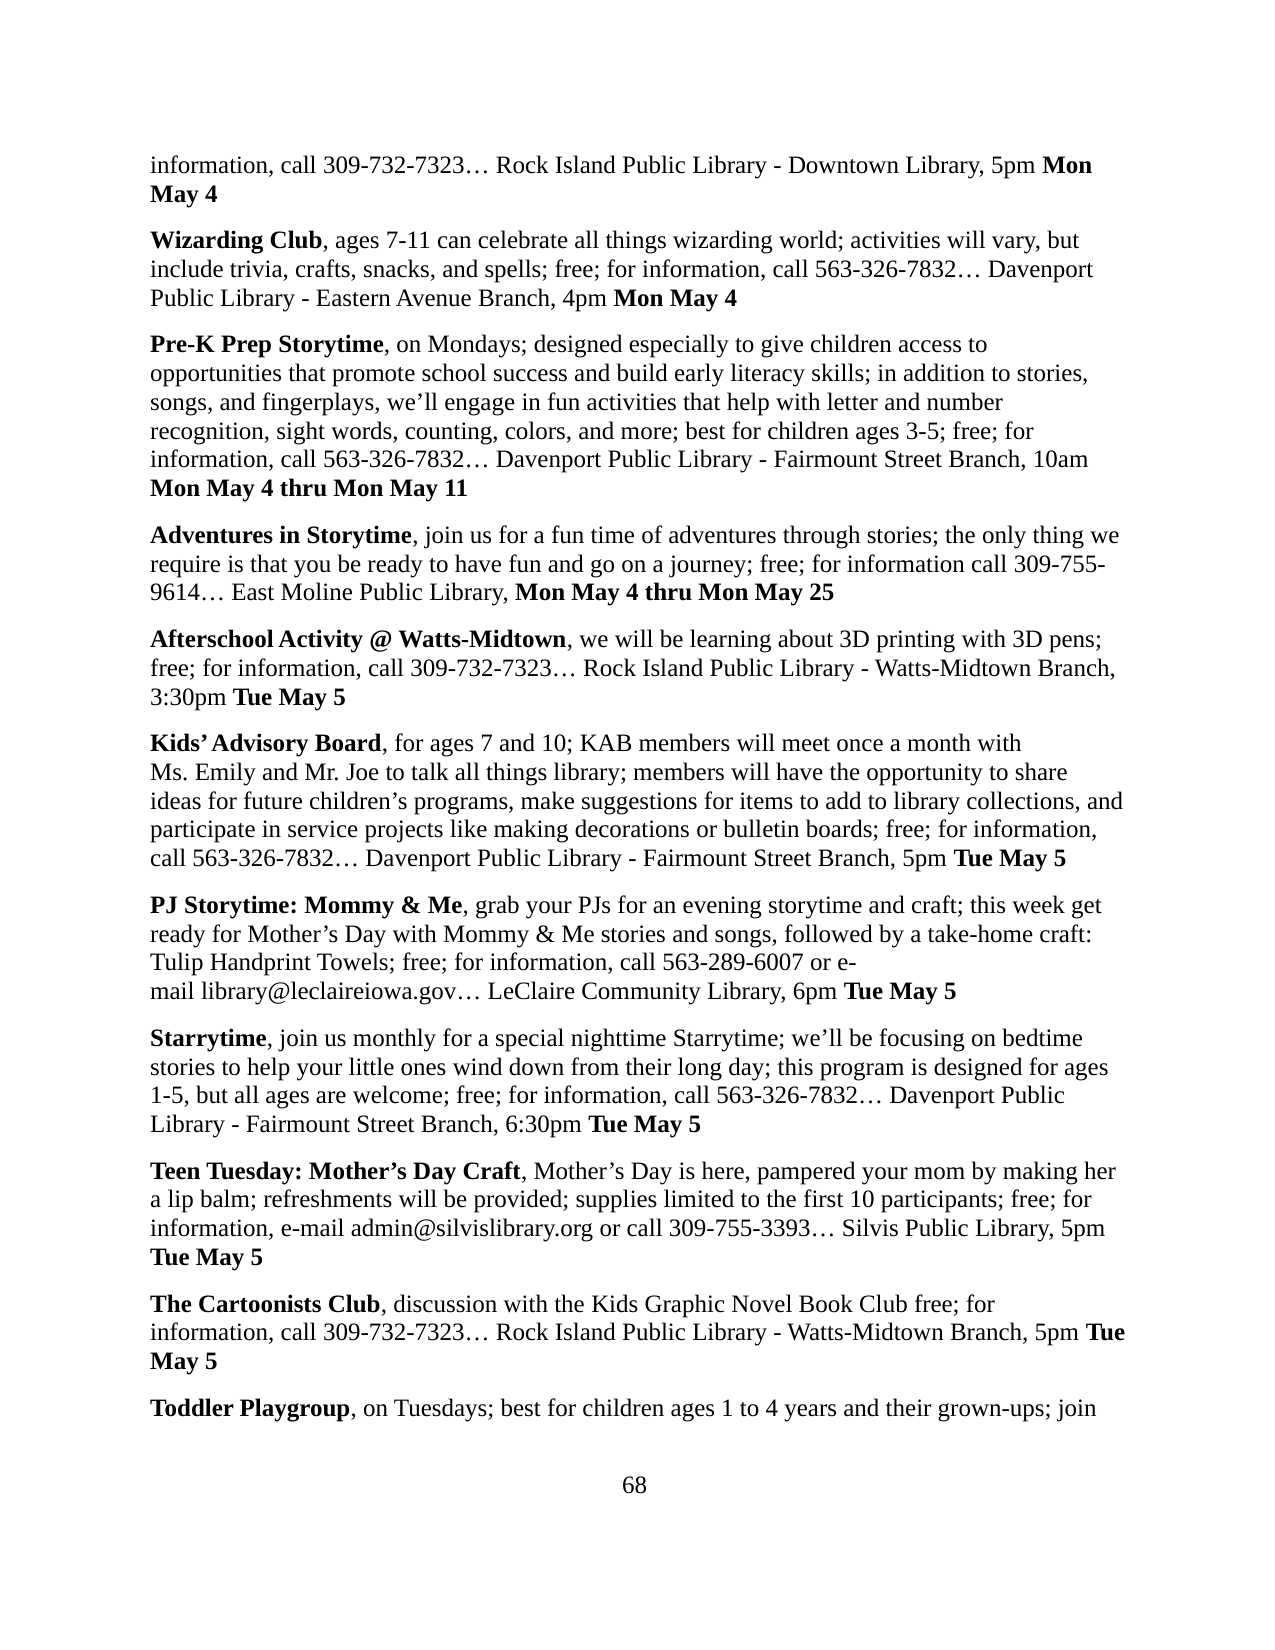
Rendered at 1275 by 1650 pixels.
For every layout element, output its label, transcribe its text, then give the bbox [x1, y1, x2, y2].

text Kids’ Advisory Board, for ages 7 and 10; KAB members will meet once a month with Ms. Emily and Mr. Joe to talk all things library; members will have the opportunity to share ideas for future children’s programs, make suggestions for items to add to library collections, and participate in service projects like making decorations or bulletin boards; free; for information, call 563-326-7832… Davenport Public Library - Fairmount Street Branch, 5pm Tue May 5 [150, 728, 1125, 872]
text Afterschool Activity @ Watts-Midtown, we will be learning about 3D printing with 3D pens; free; for information, call 309-732-7323… Rock Island Public Library - Watts-Midtown Branch, 3:30pm Tue May 5 [150, 624, 1125, 710]
text The Cartoonists Club, discussion with the Kids Graphic Novel Book Club free; for information, call 309-732-7323… Rock Island Public Library - Watts-Midtown Branch, 5pm Tue May 5 [150, 1289, 1125, 1375]
text Teen Tuesday: Mother’s Day Craft, Mother’s Day is here, pampered your mom by making her a lip balm; refreshments will be provided; supplies limited to the first 10 participants; free; for information, e-mail admin@silvislibrary.org or call 309-755-3393… Silvis Public Library, 5pm Tue May 5 [150, 1156, 1125, 1271]
text Toddler Playgroup, on Tuesdays; best for children ages 1 to 4 years and their grown-ups; join [150, 1393, 1125, 1422]
text PJ Storytime: Mommy & Me, grab your PJs for an evening storytime and craft; this week get ready for Mother’s Day with Mommy & Me stories and songs, followed by a take-home craft: Tulip Handprint Towels; free; for information, call 563-289-6007 or e-mail library@leclaireiowa.gov… LeClaire Community Library, 6pm Tue May 5 [150, 890, 1125, 1005]
text information, call 309-732-7323… Rock Island Public Library - Downtown Library, 5pm Mon May 4 [150, 150, 1125, 207]
text Adventures in Storytime, join us for a fun time of adventures through stories; the only thing we require is that you be ready to have fun and go on a journey; free; for information call 309-755-9614… East Moline Public Library, Mon May 4 thru Mon May 25 [150, 520, 1125, 606]
text Pre-K Prep Storytime, on Mondays; designed especially to give children access to opportunities that promote school success and build early literacy skills; in addition to stories, songs, and fingerplays, we’ll engage in fun activities that help with letter and number recognition, sight words, counting, colors, and more; best for children ages 3-5; free; for information, call 563-326-7832… Davenport Public Library - Fairmount Street Branch, 10am Mon May 4 thru Mon May 11 [150, 329, 1125, 502]
text Starrytime, join us monthly for a special nighttime Starrytime; we’ll be focusing on bedtime stories to help your little ones wind down from their long day; this program is designed for ages 1-5, but all ages are welcome; free; for information, call 563-326-7832… Davenport Public Library - Fairmount Street Branch, 6:30pm Tue May 5 [150, 1023, 1125, 1138]
text Wizarding Club, ages 7-11 can celebrate all things wizarding world; activities will vary, but include trivia, crafts, snacks, and spells; free; for information, call 563-326-7832… Davenport Public Library - Eastern Avenue Branch, 4pm Mon May 4 [150, 225, 1125, 312]
